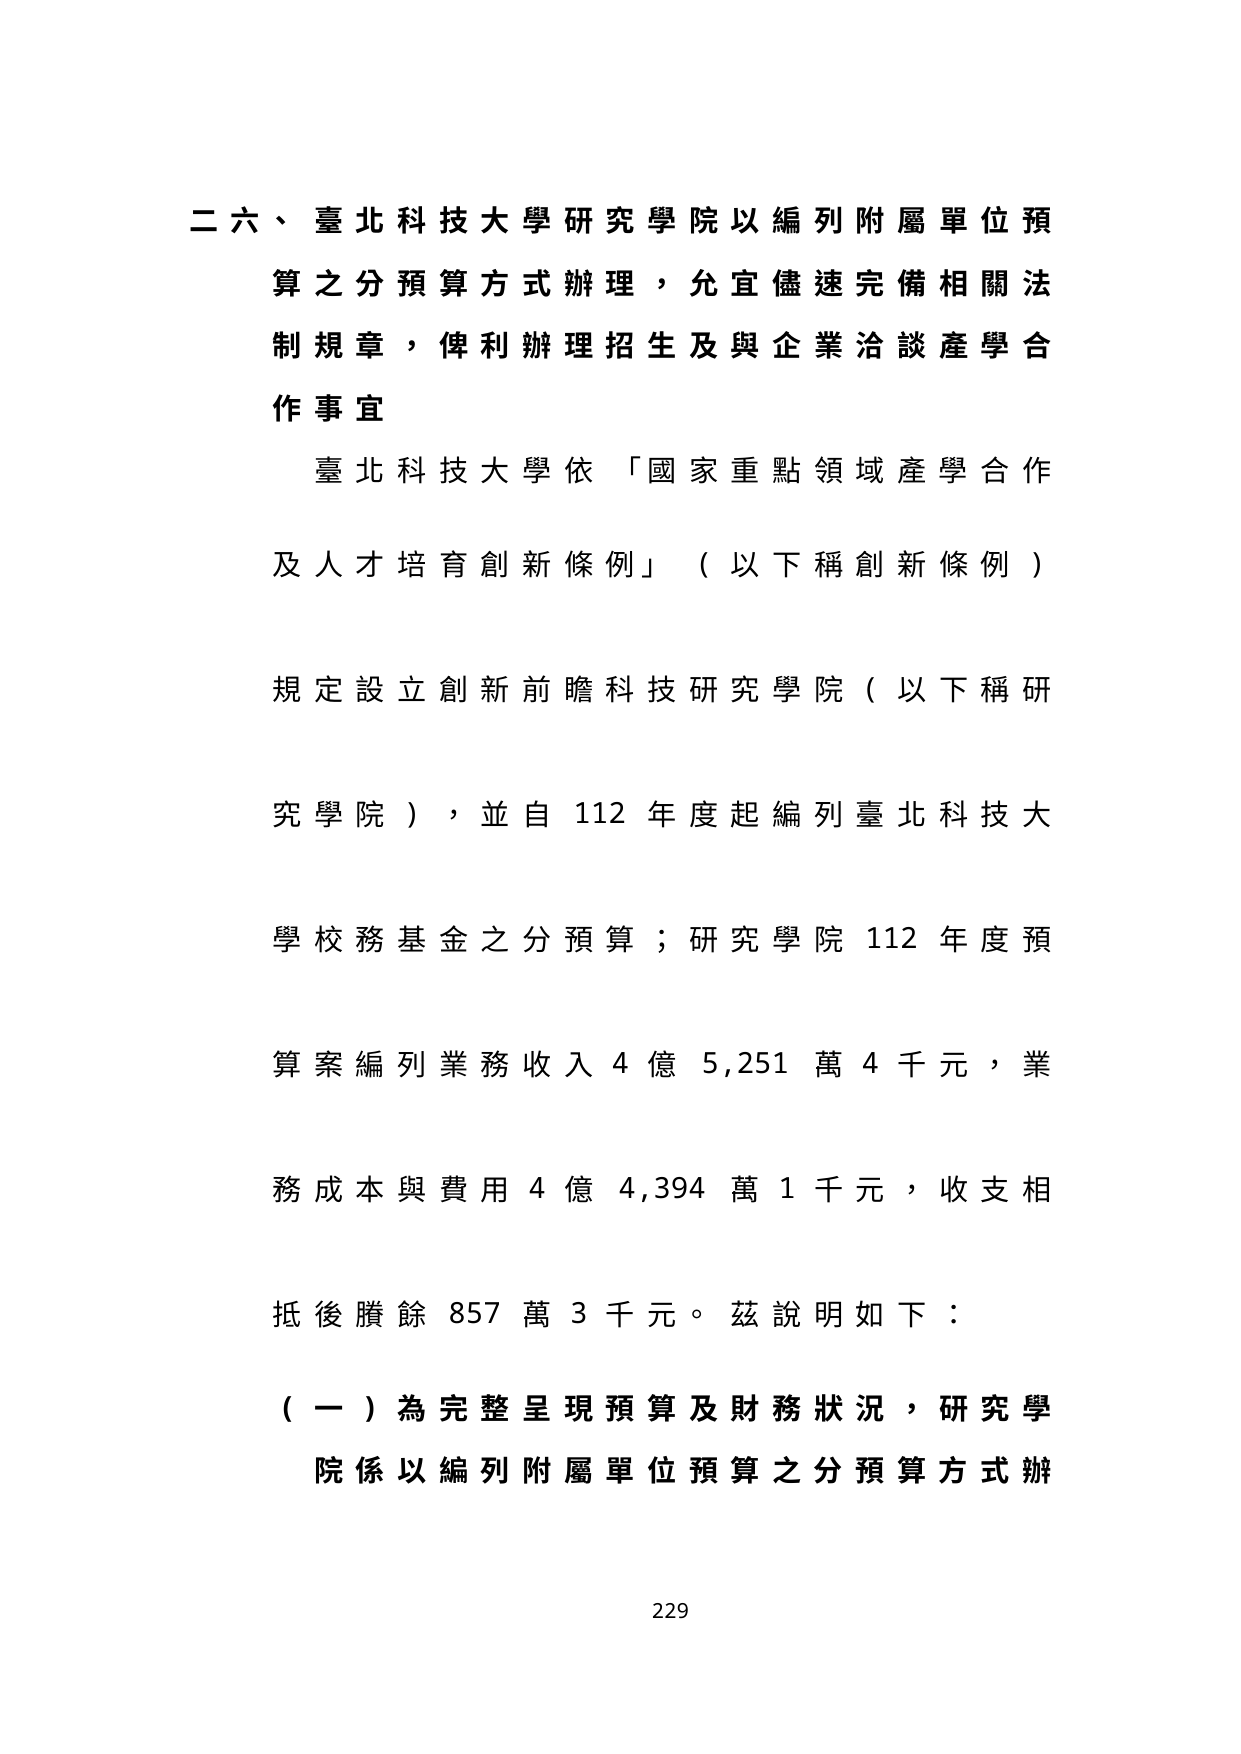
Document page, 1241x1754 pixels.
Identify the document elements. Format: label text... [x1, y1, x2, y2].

text 二六、臺北科技大學研究學院以編列附屬單位預算之分預算方式辦理，允宜儘速完備相關法制規章，俾利辦理招生及與企業洽談產學合作事宜 [181, 177, 1058, 427]
text (一)為完整呈現預算及財務狀況，研究學院係以編列附屬單位預算之分預算方式辦 [242, 1365, 1058, 1490]
text 臺北科技大學依「國家重點領域產學合作及人才培育創新條例」(以下稱創新條例)規定設立創新前瞻科技研究學院(以下稱研究學院)，並自112年度起編列臺北科技大學校務基金之分預算；研究學院112年度預算案編列業務收入4億5,251萬4千元，業務成本與費用4億4,394萬1千元，收支相抵後賸餘857萬3千元。茲說明如下： [242, 427, 1058, 1365]
